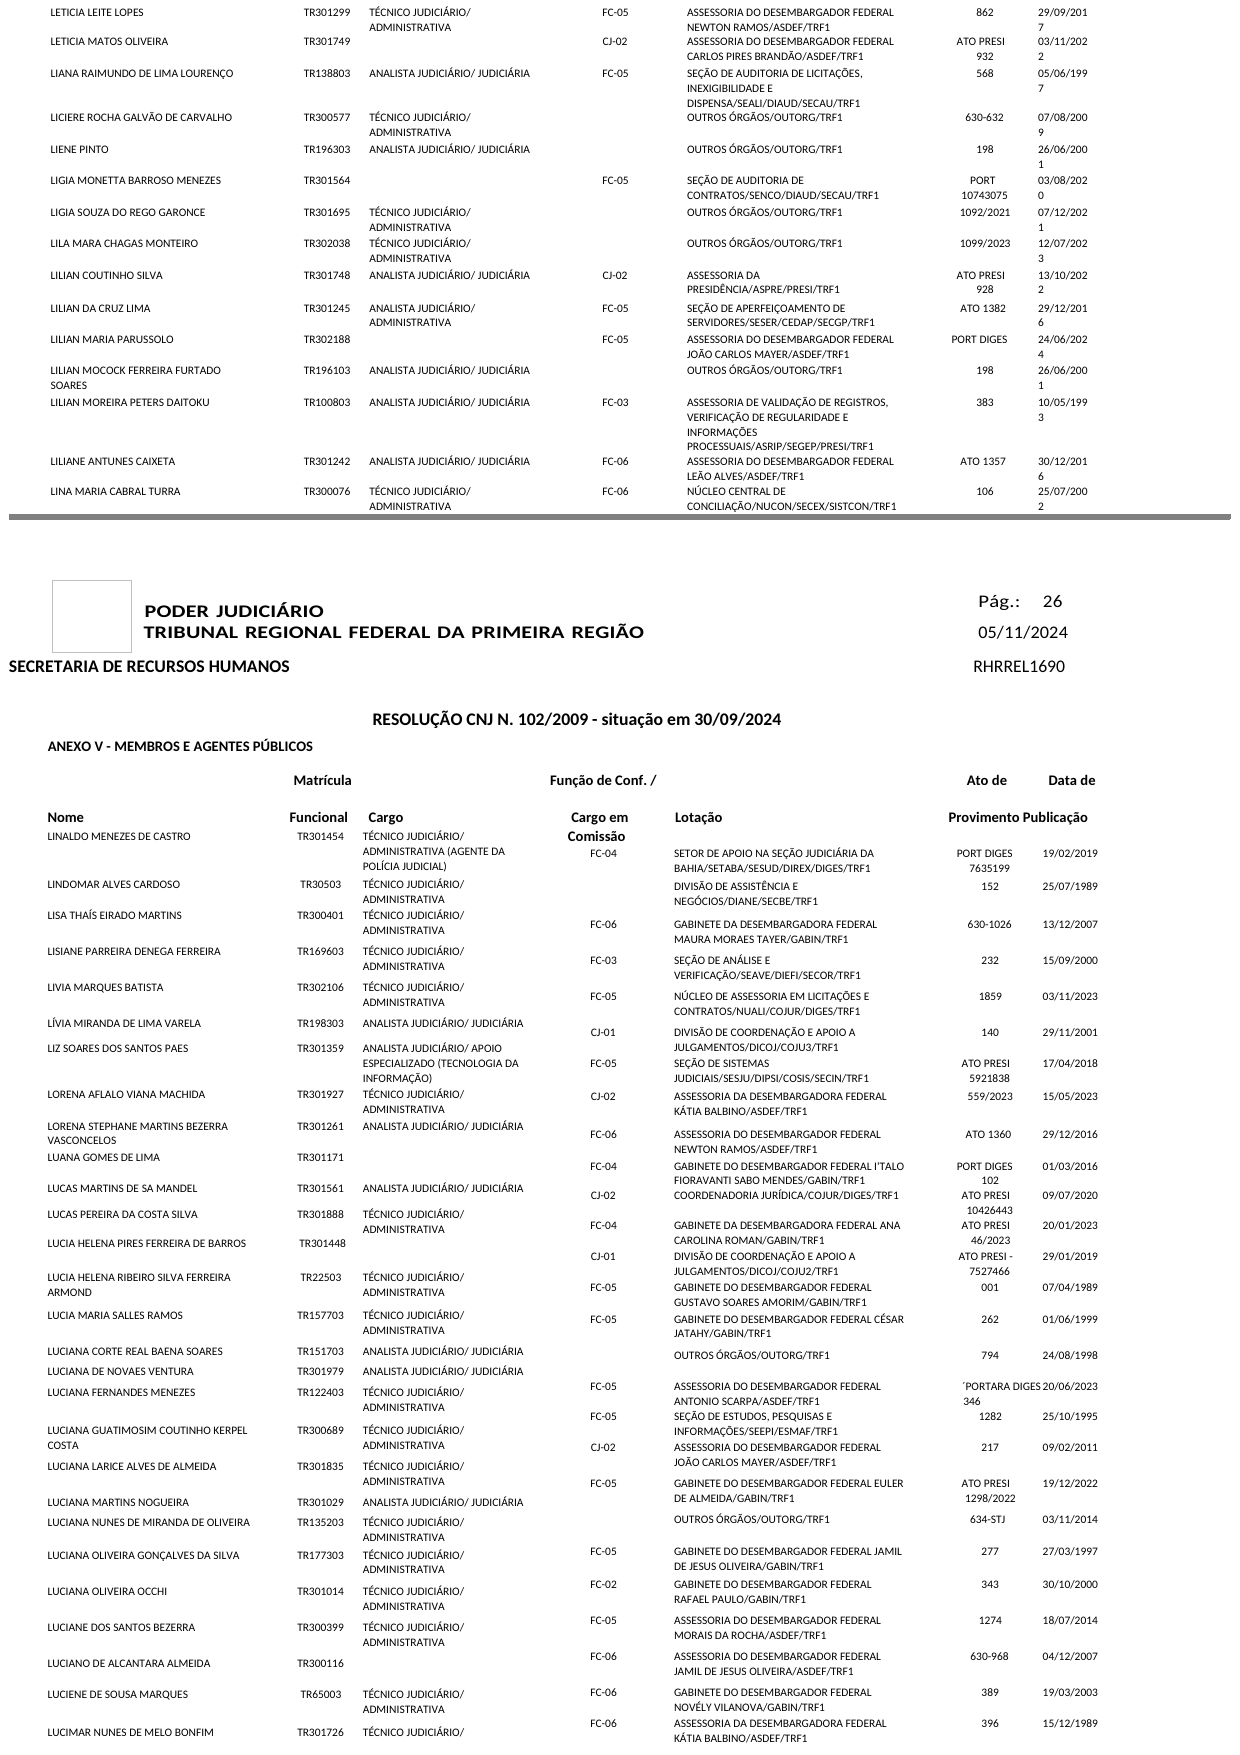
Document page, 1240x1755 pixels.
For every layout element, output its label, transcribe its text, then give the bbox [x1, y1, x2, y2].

table_cell TÉCNICO JUDICIÁRIO/ ADMINISTRATIVA [363, 1423, 547, 1459]
table_cell FC-05 [568, 1409, 674, 1440]
table_header 29/09/2017 [1038, 5, 1093, 34]
table_cell TR300401 [289, 908, 363, 944]
table_cell LILIANE ANTUNES CAIXETA [50, 455, 303, 484]
table_cell [363, 1656, 547, 1688]
table_cell TÉCNICO JUDICIÁRIO/ ADMINISTRATIVA [363, 1208, 547, 1270]
table_cell 18/07/2014 [1043, 1613, 1107, 1649]
table_cell FC-03 [568, 953, 674, 989]
table_cell 03/08/2020 [1038, 174, 1093, 205]
table_cell TR301726 [297, 1726, 363, 1752]
table_cell FC-05 [568, 1477, 674, 1513]
table_cell 01/06/1999 [1043, 1312, 1107, 1348]
table_cell TR65003 [297, 1688, 363, 1726]
table_header FC-05 [602, 5, 687, 34]
table_cell TR301171 [289, 1150, 363, 1181]
table_cell TR122403 [297, 1385, 363, 1423]
table_cell 383 [948, 395, 1038, 454]
table_cell LINA MARIA CABRAL TURRA [50, 484, 303, 514]
table_cell TÉCNICO JUDICIÁRIO/ ADMINISTRATIVA [363, 1270, 547, 1308]
table_cell CJ-01 [568, 1026, 674, 1057]
table_cell LÍVIA MIRANDA DE LIMA VARELA [47, 1017, 289, 1041]
table_cell 24/08/1998 [1043, 1348, 1107, 1379]
table_cell LIANA RAIMUNDO DE LIMA LOURENÇO [50, 66, 303, 111]
table_cell SEÇÃO DE APERFEIÇOAMENTO DE SERVIDORES/SESER/CEDAP/SECGP/TRF1 [687, 301, 948, 332]
table_cell TR301888 [289, 1208, 363, 1237]
table_cell TR300116 [297, 1656, 363, 1688]
table_cell ANALISTA JUDICIÁRIO/ JUDICIÁRIA [369, 455, 602, 484]
table_cell TÉCNICO JUDICIÁRIO/ ADMINISTRATIVA [363, 1459, 547, 1495]
table_header [558, 794, 1107, 1752]
table_cell ASSESSORIA DO DESEMBARGADOR FEDERAL JAMIL DE JESUS OLIVEIRA/ASDEF/TRF1 [674, 1649, 948, 1685]
table_cell LILIAN MARIA PARUSSOLO [50, 332, 303, 363]
table_cell 30/10/2000 [1043, 1577, 1107, 1613]
table_cell 232 [948, 953, 1042, 989]
table_cell TR301242 [304, 455, 369, 484]
table_cell LUCIANA OLIVEIRA OCCHI [47, 1584, 297, 1620]
table_cell TR302188 [304, 332, 369, 363]
table_cell 26/06/2001 [1038, 364, 1093, 395]
subtitle ANEXO V - MEMBROS E AGENTES PÚBLICOS [48, 737, 1095, 755]
table_cell LILIAN COUTINHO SILVA [50, 268, 303, 301]
table_cell ANALISTA JUDICIÁRIO/ JUDICIÁRIA [363, 1119, 547, 1150]
table_cell GABINETE DO DESEMBARGADOR FEDERAL NOVÉLY VILANOVA/GABIN/TRF1 [674, 1685, 948, 1717]
table_cell TÉCNICO JUDICIÁRIO/ ADMINISTRATIVA [363, 1584, 547, 1620]
table_cell FC-02 [568, 1577, 674, 1613]
table_cell ATO PRESI 5921838 [948, 1057, 1042, 1090]
table_cell TÉCNICO JUDICIÁRIO/ ADMINISTRATIVA (AGENTE DA POLÍCIA JUDICIAL) [363, 830, 547, 877]
table_cell TÉCNICO JUDICIÁRIO/ ADMINISTRATIVA [369, 484, 602, 514]
table_cell DIVISÃO DE ASSISTÊNCIA E NEGÓCIOS/DIANE/SECBE/TRF1 [674, 879, 948, 917]
table_cell LUCAS MARTINS DE SA MANDEL [47, 1181, 289, 1208]
table_header Nome [47, 809, 289, 830]
table_cell PORT DIGES 102 [948, 1159, 1042, 1188]
table_cell ANALISTA JUDICIÁRIO/ ADMINISTRATIVA [369, 301, 602, 332]
table_cell ASSESSORIA DO DESEMBARGADOR FEDERAL CARLOS PIRES BRANDÃO/ASDEF/TRF1 [687, 35, 948, 66]
table_cell 07/08/2009 [1038, 111, 1093, 142]
table_cell 343 [948, 1577, 1042, 1613]
table_cell LINALDO MENEZES DE CASTRO [47, 830, 289, 877]
table_cell ATO 1357 [948, 455, 1038, 484]
table_cell CJ-02 [568, 1090, 674, 1127]
table_cell TÉCNICO JUDICIÁRIO/ ADMINISTRATIVA [363, 1088, 547, 1119]
table_cell 05/06/1997 [1038, 66, 1093, 111]
table_cell LUCIANA LARICE ALVES DE ALMEIDA [47, 1459, 297, 1495]
table_cell [369, 174, 602, 205]
table_cell ANALISTA JUDICIÁRIO/ JUDICIÁRIA [363, 1364, 547, 1385]
table_cell 19/02/2019 [1043, 846, 1107, 879]
table_cell TÉCNICO JUDICIÁRIO/ ADMINISTRATIVA [363, 877, 547, 908]
table_cell NÚCLEO CENTRAL DE CONCILIAÇÃO/NUCON/SECEX/SISTCON/TRF1 [687, 484, 948, 514]
table_cell LIZ SOARES DOS SANTOS PAES [47, 1041, 289, 1087]
table_cell TR301261 [289, 1119, 363, 1150]
table_cell 198 [948, 142, 1038, 173]
table_cell LUCIANA DE NOVAES VENTURA [47, 1364, 297, 1385]
table_cell LUCIENE DE SOUSA MARQUES [47, 1688, 297, 1726]
table_cell TÉCNICO JUDICIÁRIO/ ADMINISTRATIVA [363, 981, 547, 1017]
table_cell TÉCNICO JUDICIÁRIO/ ADMINISTRATIVA [363, 1515, 547, 1548]
table_cell ATO 1382 [948, 301, 1038, 332]
table_cell FC-04 [568, 1159, 674, 1188]
table_cell ANALISTA JUDICIÁRIO/ JUDICIÁRIA [369, 142, 602, 173]
table_cell CJ-02 [602, 35, 687, 66]
table_cell TR302038 [304, 236, 369, 268]
table_cell LUCAS PEREIRA DA COSTA SILVA [47, 1208, 289, 1237]
table_cell TR157703 [297, 1308, 363, 1344]
table_cell LORENA AFLALO VIANA MACHIDA [47, 1088, 289, 1119]
table_cell TR301979 [297, 1364, 363, 1385]
table_cell LUCIANE DOS SANTOS BEZERRA [47, 1620, 297, 1656]
table_cell ASSESSORIA DO DESEMBARGADOR FEDERAL JOÃO CARLOS MAYER/ASDEF/TRF1 [687, 332, 948, 363]
table_cell 389 [948, 1685, 1042, 1717]
table_cell LUCIANA GUATIMOSIM COUTINHO KERPEL COSTA [47, 1423, 297, 1459]
table_cell TR301749 [304, 35, 369, 66]
table_cell PORT 10743075 [948, 174, 1038, 205]
table_cell 17/04/2018 [1043, 1057, 1107, 1090]
table_cell 01/03/2016 [1043, 1159, 1107, 1188]
table_cell OUTROS ÓRGÃOS/OUTORG/TRF1 [674, 1513, 948, 1544]
table_cell 1274 [948, 1613, 1042, 1649]
table_cell 15/05/2023 [1043, 1090, 1107, 1127]
table_cell ASSESSORIA DA PRESIDÊNCIA/ASPRE/PRESI/TRF1 [687, 268, 948, 301]
table_cell TÉCNICO JUDICIÁRIO/ ADMINISTRATIVA [363, 1620, 547, 1656]
table_cell PORT DIGES [948, 332, 1038, 363]
table_cell 217 [948, 1440, 1042, 1477]
table_cell TÉCNICO JUDICIÁRIO/ ADMINISTRATIVA [369, 111, 602, 142]
table_cell FC-06 [568, 1685, 674, 1717]
table_cell 001 [948, 1281, 1042, 1312]
table_cell 25/07/2002 [1038, 484, 1093, 514]
table_cell 15/09/2000 [1043, 953, 1107, 989]
table_cell TÉCNICO JUDICIÁRIO/ [363, 1726, 547, 1752]
table_cell LINDOMAR ALVES CARDOSO [47, 877, 289, 908]
table_cell 24/06/2024 [1038, 332, 1093, 363]
table_cell GABINETE DO DESEMBARGADOR FEDERAL CÉSAR JATAHY/GABIN/TRF1 [674, 1312, 948, 1348]
table_cell LUCIANA OLIVEIRA GONÇALVES DA SILVA [47, 1548, 297, 1584]
table_cell 1282 [948, 1409, 1042, 1440]
table_cell SEÇÃO DE AUDITORIA DE CONTRATOS/SENCO/DIAUD/SECAU/TRF1 [687, 174, 948, 205]
table_cell 09/02/2011 [1043, 1440, 1107, 1477]
table_cell FC-06 [568, 1717, 674, 1748]
table_cell TR301359 [289, 1041, 363, 1087]
table_cell FC-06 [602, 455, 687, 484]
table_cell 29/12/2016 [1043, 1128, 1107, 1159]
table_cell 630-1026 [948, 917, 1042, 953]
table_cell TR300076 [304, 484, 369, 514]
table_cell 19/12/2022 [1043, 1477, 1107, 1513]
table_cell ´PORTARA DIGES 346 [948, 1380, 1042, 1409]
table_cell TR196303 [304, 142, 369, 173]
table_cell 25/07/1989 [1043, 879, 1107, 917]
table_cell 634-STJ [948, 1513, 1042, 1544]
table_cell FC-05 [568, 1613, 674, 1649]
table_cell ANALISTA JUDICIÁRIO/ JUDICIÁRIA [363, 1495, 547, 1515]
table_cell 26/06/2001 [1038, 142, 1093, 173]
subtitle RESOLUÇÃO CNJ N. 102/2009 - situação em 30/09/2024 [67, 708, 1087, 730]
table_cell FC-05 [602, 301, 687, 332]
table_cell LIVIA MARQUES BATISTA [47, 981, 289, 1017]
table_header TÉCNICO JUDICIÁRIO/ ADMINISTRATIVA [369, 5, 602, 34]
table_header Cargo em Comissão [568, 809, 674, 846]
table_cell TR301245 [304, 301, 369, 332]
table_cell FC-06 [568, 917, 674, 953]
table_cell TÉCNICO JUDICIÁRIO/ ADMINISTRATIVA [363, 1688, 547, 1726]
table_cell SEÇÃO DE AUDITORIA DE LICITAÇÕES, INEXIGIBILIDADE E DISPENSA/SEALI/DIAUD/SECAU/TRF1 [687, 66, 948, 111]
table_cell LORENA STEPHANE MARTINS BEZERRA VASCONCELOS [47, 1119, 289, 1150]
table_cell FC-05 [568, 989, 674, 1026]
table_cell LIENE PINTO [50, 142, 303, 173]
table_cell ANALISTA JUDICIÁRIO/ JUDICIÁRIA [369, 395, 602, 454]
table_cell LILIAN MOREIRA PETERS DAITOKU [50, 395, 303, 454]
table_cell OUTROS ÓRGÃOS/OUTORG/TRF1 [687, 236, 948, 268]
table_cell TR169603 [289, 945, 363, 981]
table_cell 10/05/1993 [1038, 395, 1093, 454]
table_cell TÉCNICO JUDICIÁRIO/ ADMINISTRATIVA [363, 1548, 547, 1584]
table_header [47, 794, 557, 1752]
table_header LETICIA LEITE LOPES [50, 5, 303, 34]
table_cell FC-05 [602, 66, 687, 111]
table_cell 140 [948, 1026, 1042, 1057]
table_cell GABINETE DO DESEMBARGADOR FEDERAL I'TALO FIORAVANTI SABO MENDES/GABIN/TRF1 [674, 1159, 948, 1188]
table_cell LICIERE ROCHA GALVÃO DE CARVALHO [50, 111, 303, 142]
table_cell 13/10/2022 [1038, 268, 1093, 301]
table_cell [568, 1348, 674, 1379]
table_cell 27/03/1997 [1043, 1544, 1107, 1577]
table_cell OUTROS ÓRGÃOS/OUTORG/TRF1 [674, 1348, 948, 1379]
table_cell LUANA GOMES DE LIMA [47, 1150, 289, 1181]
table_cell CJ-02 [602, 268, 687, 301]
table_cell 25/10/1995 [1043, 1409, 1107, 1440]
table_cell TÉCNICO JUDICIÁRIO/ ADMINISTRATIVA [363, 1308, 547, 1344]
table_cell ASSESSORIA DO DESEMBARGADOR FEDERAL LEÃO ALVES/ASDEF/TRF1 [687, 455, 948, 484]
table_cell [602, 205, 687, 236]
table_cell OUTROS ÓRGÃOS/OUTORG/TRF1 [687, 364, 948, 395]
table_cell ANALISTA JUDICIÁRIO/ JUDICIÁRIA [369, 364, 602, 395]
table_cell LUCIA HELENA RIBEIRO SILVA FERREIRA ARMOND [47, 1270, 297, 1308]
table_cell LUCIANA CORTE REAL BAENA SOARES [47, 1344, 297, 1364]
table_cell ATO PRESI 10426443 [948, 1189, 1042, 1218]
table_cell LIGIA SOUZA DO REGO GARONCE [50, 205, 303, 236]
table_cell TR301695 [304, 205, 369, 236]
table_cell TÉCNICO JUDICIÁRIO/ ADMINISTRATIVA [363, 1385, 547, 1423]
table_cell 198 [948, 364, 1038, 395]
table_cell 09/07/2020 [1043, 1189, 1107, 1218]
table_cell 20/01/2023 [1043, 1218, 1107, 1249]
table_cell ATO PRESI 1298/2022 [948, 1477, 1042, 1513]
table_cell OUTROS ÓRGÃOS/OUTORG/TRF1 [687, 205, 948, 236]
table_cell TR135203 [297, 1515, 363, 1548]
table_cell ATO 1360 [948, 1128, 1042, 1159]
table_cell 19/03/2003 [1043, 1685, 1107, 1717]
table_cell 07/04/1989 [1043, 1281, 1107, 1312]
table_cell TR198303 [289, 1017, 363, 1041]
table_cell CJ-02 [568, 1189, 674, 1218]
text Matrícula Função de Conf. / Ato de Data de [46, 763, 1095, 791]
table_cell 568 [948, 66, 1038, 111]
table_cell TÉCNICO JUDICIÁRIO/ ADMINISTRATIVA [363, 908, 547, 944]
table_cell TR22503 [297, 1270, 363, 1308]
table_cell [602, 364, 687, 395]
table_cell LETICIA MATOS OLIVEIRA [50, 35, 303, 66]
table_cell ASSESSORIA DO DESEMBARGADOR FEDERAL MORAIS DA ROCHA/ASDEF/TRF1 [674, 1613, 948, 1649]
table_cell ATO PRESI - 7527466 [948, 1249, 1042, 1281]
table_cell SEÇÃO DE ESTUDOS, PESQUISAS E INFORMAÇÕES/SEEPI/ESMAF/TRF1 [674, 1409, 948, 1440]
table_cell FC-05 [602, 174, 687, 205]
table_cell TR301564 [304, 174, 369, 205]
table_cell 559/2023 [948, 1090, 1042, 1127]
table_cell 13/12/2007 [1043, 917, 1107, 953]
table_cell TR30503 [289, 877, 363, 908]
table_cell 1099/2023 [948, 236, 1038, 268]
table_header Funcional [289, 809, 363, 830]
table_cell 03/11/2014 [1043, 1513, 1107, 1544]
table_cell 630-968 [948, 1649, 1042, 1685]
table_cell SETOR DE APOIO NA SEÇÃO JUDICIÁRIA DA BAHIA/SETABA/SESUD/DIREX/DIGES/TRF1 [674, 846, 948, 879]
table_cell FC-06 [568, 1128, 674, 1159]
table_cell 794 [948, 1348, 1042, 1379]
table_cell DIVISÃO DE COORDENAÇÃO E APOIO A JULGAMENTOS/DICOJ/COJU3/TRF1 [674, 1026, 948, 1057]
text SECRETARIA DE RECURSOS HUMANOS RHRREL1690 [9, 520, 1095, 677]
table_cell ASSESSORIA DO DESEMBARGADOR FEDERAL NEWTON RAMOS/ASDEF/TRF1 [674, 1128, 948, 1159]
table_cell 07/12/2021 [1038, 205, 1093, 236]
table_cell 106 [948, 484, 1038, 514]
table_cell ANALISTA JUDICIÁRIO/ JUDICIÁRIA [369, 66, 602, 111]
table_cell TÉCNICO JUDICIÁRIO/ ADMINISTRATIVA [369, 236, 602, 268]
table_cell COORDENADORIA JURÍDICA/COJUR/DIGES/TRF1 [674, 1189, 948, 1218]
table_cell FC-06 [568, 1649, 674, 1685]
table_cell 630-632 [948, 111, 1038, 142]
table_cell 03/11/2022 [1038, 35, 1093, 66]
table_cell ATO PRESI 46/2023 [948, 1218, 1042, 1249]
table_cell FC-04 [568, 846, 674, 879]
table_cell 04/12/2007 [1043, 1649, 1107, 1685]
table_cell SEÇÃO DE ANÁLISE E VERIFICAÇÃO/SEAVE/DIEFI/SECOR/TRF1 [674, 953, 948, 989]
table_cell TR300399 [297, 1620, 363, 1656]
table_cell FC-05 [602, 332, 687, 363]
table_cell 12/07/2023 [1038, 236, 1093, 268]
table_cell ASSESSORIA DA DESEMBARGADORA FEDERAL KÁTIA BALBINO/ASDEF/TRF1 [674, 1717, 948, 1748]
table_cell ATO PRESI 928 [948, 268, 1038, 301]
table_cell TR301454 [289, 830, 363, 877]
table_cell FC-05 [568, 1312, 674, 1348]
table_cell TR300577 [304, 111, 369, 142]
table_cell LUCIA HELENA PIRES FERREIRA DE BARROS TR301448 [47, 1237, 363, 1270]
table_cell TR301561 [289, 1181, 363, 1208]
table_cell ATO PRESI 932 [948, 35, 1038, 66]
table_cell FC-05 [568, 1057, 674, 1090]
table_cell DIVISÃO DE COORDENAÇÃO E APOIO A JULGAMENTOS/DICOJ/COJU2/TRF1 [674, 1249, 948, 1281]
table_header Lotação [674, 809, 948, 846]
table_cell 29/11/2001 [1043, 1026, 1107, 1057]
table_cell TR301014 [297, 1584, 363, 1620]
table_cell CJ-01 [568, 1249, 674, 1281]
table_cell FC-06 [602, 484, 687, 514]
table_cell FC-03 [602, 395, 687, 454]
table_cell GABINETE DO DESEMBARGADOR FEDERAL JAMIL DE JESUS OLIVEIRA/GABIN/TRF1 [674, 1544, 948, 1577]
table_cell LUCIANA MARTINS NOGUEIRA [47, 1495, 297, 1515]
table_cell TR301835 [297, 1459, 363, 1495]
table_cell ASSESSORIA DO DESEMBARGADOR FEDERAL ANTONIO SCARPA/ASDEF/TRF1 [674, 1380, 948, 1409]
table_cell GABINETE DO DESEMBARGADOR FEDERAL RAFAEL PAULO/GABIN/TRF1 [674, 1577, 948, 1613]
table_cell TR302106 [289, 981, 363, 1017]
table_header 862 [948, 5, 1038, 34]
table_cell ASSESSORIA DA DESEMBARGADORA FEDERAL KÁTIA BALBINO/ASDEF/TRF1 [674, 1090, 948, 1127]
table_cell FC-05 [568, 1544, 674, 1577]
table_cell [369, 35, 602, 66]
table_cell [568, 1513, 674, 1544]
table_cell LUCIA MARIA SALLES RAMOS [47, 1308, 297, 1344]
table_cell TR301029 [297, 1495, 363, 1515]
table_cell 277 [948, 1544, 1042, 1577]
table_cell LUCIANO DE ALCANTARA ALMEIDA [47, 1656, 297, 1688]
table_cell [363, 1150, 547, 1181]
table_cell LILIAN DA CRUZ LIMA [50, 301, 303, 332]
table_header Provimento Publicação [948, 809, 1107, 846]
table_header Cargo [363, 809, 547, 830]
table_cell OUTROS ÓRGÃOS/OUTORG/TRF1 [687, 142, 948, 173]
table_cell 15/12/1989 [1043, 1717, 1107, 1748]
table_cell 29/12/2016 [1038, 301, 1093, 332]
table_cell TR196103 [304, 364, 369, 395]
table_cell LILA MARA CHAGAS MONTEIRO [50, 236, 303, 268]
table_cell TR300689 [297, 1423, 363, 1459]
table_cell [602, 111, 687, 142]
table_cell 262 [948, 1312, 1042, 1348]
table_cell TR177303 [297, 1548, 363, 1584]
table_cell LUCIMAR NUNES DE MELO BONFIM [47, 1726, 297, 1752]
table_cell GABINETE DO DESEMBARGADOR FEDERAL GUSTAVO SOARES AMORIM/GABIN/TRF1 [674, 1281, 948, 1312]
table_cell TR301748 [304, 268, 369, 301]
table_cell TR138803 [304, 66, 369, 111]
table_cell LILIAN MOCOCK FERREIRA FURTADO SOARES [50, 364, 303, 395]
table_cell ANALISTA JUDICIÁRIO/ APOIO ESPECIALIZADO (TECNOLOGIA DA INFORMAÇÃO) [363, 1041, 547, 1087]
table_cell LUCIANA FERNANDES MENEZES [47, 1385, 297, 1423]
table_cell 03/11/2023 [1043, 989, 1107, 1026]
table_cell 396 [948, 1717, 1042, 1748]
table_cell [602, 236, 687, 268]
table_cell TÉCNICO JUDICIÁRIO/ ADMINISTRATIVA [363, 945, 547, 981]
table_cell FC-05 [568, 1281, 674, 1312]
table_cell 1859 [948, 989, 1042, 1026]
table_cell ANALISTA JUDICIÁRIO/ JUDICIÁRIA [363, 1344, 547, 1364]
table_cell CJ-02 [568, 1440, 674, 1477]
table_header ASSESSORIA DO DESEMBARGADOR FEDERAL NEWTON RAMOS/ASDEF/TRF1 [687, 5, 948, 34]
table_cell LISIANE PARREIRA DENEGA FERREIRA [47, 945, 289, 981]
table_cell LIGIA MONETTA BARROSO MENEZES [50, 174, 303, 205]
table_cell [602, 142, 687, 173]
table_cell [369, 332, 602, 363]
table_cell ASSESSORIA DO DESEMBARGADOR FEDERAL JOÃO CARLOS MAYER/ASDEF/TRF1 [674, 1440, 948, 1477]
table_cell 152 [948, 879, 1042, 917]
table_cell FC-05 [568, 1380, 674, 1409]
table_cell TR100803 [304, 395, 369, 454]
table_cell SEÇÃO DE SISTEMAS JUDICIAIS/SESJU/DIPSI/COSIS/SECIN/TRF1 [674, 1057, 948, 1090]
table_cell GABINETE DO DESEMBARGADOR FEDERAL EULER DE ALMEIDA/GABIN/TRF1 [674, 1477, 948, 1513]
table_cell ANALISTA JUDICIÁRIO/ JUDICIÁRIA [369, 268, 602, 301]
table_cell GABINETE DA DESEMBARGADORA FEDERAL ANA CAROLINA ROMAN/GABIN/TRF1 [674, 1218, 948, 1249]
table_cell TR151703 [297, 1344, 363, 1364]
table_cell 1092/2021 [948, 205, 1038, 236]
table_cell LISA THAÍS EIRADO MARTINS [47, 908, 289, 944]
table_cell FC-04 [568, 1218, 674, 1249]
table_cell PORT DIGES 7635199 [948, 846, 1042, 879]
table_cell TÉCNICO JUDICIÁRIO/ ADMINISTRATIVA [369, 205, 602, 236]
table_cell ASSESSORIA DE VALIDAÇÃO DE REGISTROS, VERIFICAÇÃO DE REGULARIDADE E INFORMAÇÕES PROCESSUAIS/ASRIP/SEGEP/PRESI/TRF1 [687, 395, 948, 454]
table_cell 20/06/2023 [1043, 1380, 1107, 1409]
table_cell OUTROS ÓRGÃOS/OUTORG/TRF1 [687, 111, 948, 142]
table_header TR301299 [304, 5, 369, 34]
table_cell TR301927 [289, 1088, 363, 1119]
table_cell [568, 879, 674, 917]
table_cell GABINETE DA DESEMBARGADORA FEDERAL MAURA MORAES TAYER/GABIN/TRF1 [674, 917, 948, 953]
table_cell 30/12/2016 [1038, 455, 1093, 484]
table_cell ANALISTA JUDICIÁRIO/ JUDICIÁRIA [363, 1017, 547, 1041]
table_cell ANALISTA JUDICIÁRIO/ JUDICIÁRIA [363, 1181, 547, 1208]
table_cell NÚCLEO DE ASSESSORIA EM LICITAÇÕES E CONTRATOS/NUALI/COJUR/DIGES/TRF1 [674, 989, 948, 1026]
table_cell 29/01/2019 [1043, 1249, 1107, 1281]
table_cell LUCIANA NUNES DE MIRANDA DE OLIVEIRA [47, 1515, 297, 1548]
